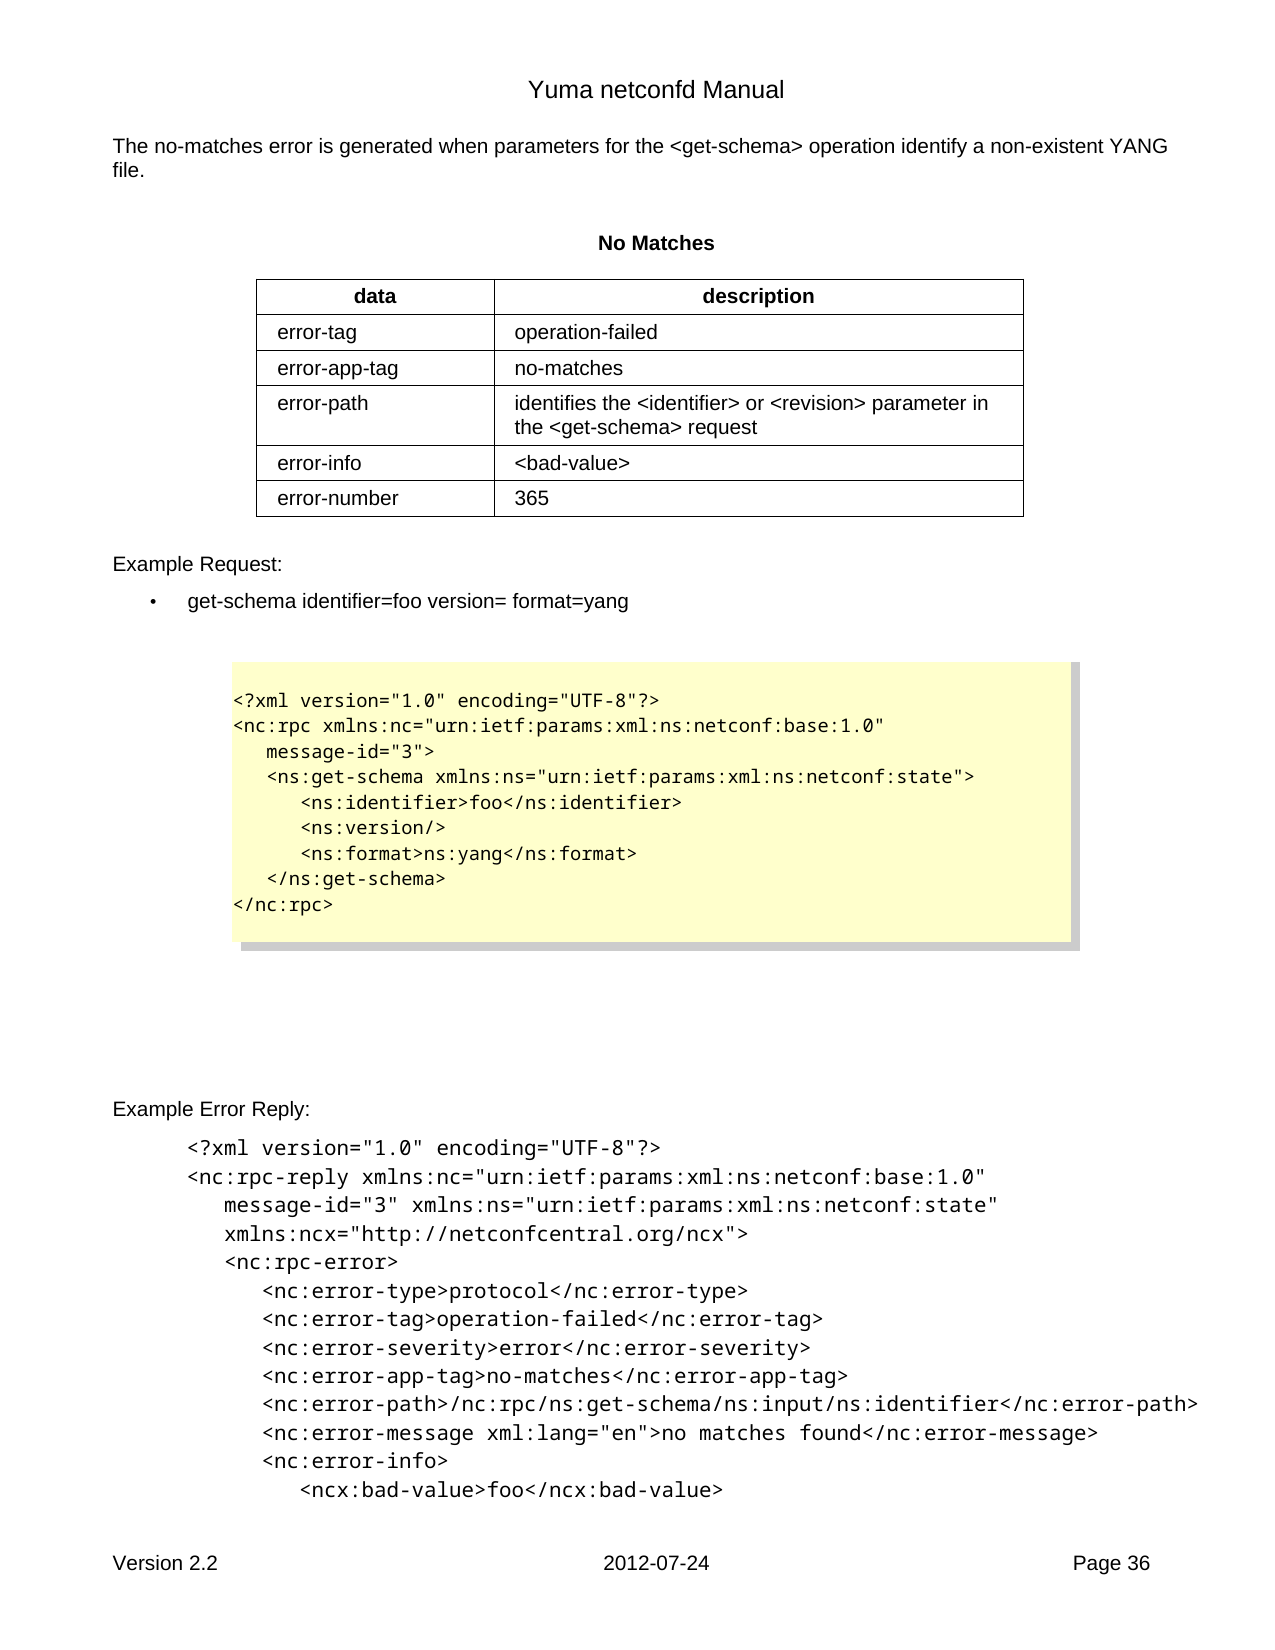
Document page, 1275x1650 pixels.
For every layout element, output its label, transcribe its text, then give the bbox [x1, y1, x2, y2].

text message-id="3"> [232, 738, 1071, 764]
text <nc:rpc xmlns:nc="urn:ietf:params:xml:ns:netconf:base:1.0" [232, 713, 1071, 738]
table_cell <bad-value> [495, 446, 1023, 480]
text xmlns:ncx="http://netconfcentral.org/ncx"> [186, 1219, 1200, 1247]
table_cell error-tag [257, 315, 494, 349]
text <ns:format>ns:yang</ns:format> [232, 840, 1071, 866]
table_cell identifies the <identifier> or <revision> parameter in the <get-schema> request [495, 386, 1023, 444]
text The no-matches error is generated when parameters for the <get-schema> operation identify a non-existent YANG file. [112, 134, 1200, 182]
table_header data [257, 280, 494, 314]
table_cell error-info [257, 446, 494, 480]
text <nc:error-message xml:lang="en">no matches found</nc:error-message> [186, 1418, 1200, 1446]
table_cell error-path [257, 386, 494, 444]
text <nc:error-app-tag>no-matches</nc:error-app-tag> [186, 1361, 1200, 1389]
text Example Request: [112, 552, 1200, 576]
table_header description [495, 280, 1023, 314]
text <nc:rpc-error> [186, 1247, 1200, 1276]
text <ns:get-schema xmlns:ns="urn:ietf:params:xml:ns:netconf:state"> [232, 764, 1071, 789]
text <ns:version/> [232, 815, 1071, 840]
text </ns:get-schema> [232, 866, 1071, 891]
text <?xml version="1.0" encoding="UTF-8"?> [186, 1133, 1200, 1162]
text <nc:error-tag>operation-failed</nc:error-tag> [186, 1304, 1200, 1333]
text <ns:identifier>foo</ns:identifier> [232, 789, 1071, 815]
table_cell operation-failed [495, 315, 1023, 349]
table_cell 365 [495, 481, 1023, 516]
text <nc:error-severity>error</nc:error-severity> [186, 1333, 1200, 1361]
text <?xml version="1.0" encoding="UTF-8"?> [232, 687, 1071, 713]
text <ncx:bad-value>foo</ncx:bad-value> [186, 1475, 1200, 1503]
list get-schema identifier=foo version= format=yang [150, 589, 1200, 613]
text <nc:error-info> [186, 1446, 1200, 1475]
text <nc:error-path>/nc:rpc/ns:get-schema/ns:input/ns:identifier</nc:error-path> [186, 1389, 1200, 1418]
subtitle No Matches [127, 231, 1185, 254]
text Example Error Reply: [112, 1097, 1200, 1121]
text <nc:error-type>protocol</nc:error-type> [186, 1276, 1200, 1304]
table_cell error-app-tag [257, 351, 494, 385]
table_cell no-matches [495, 351, 1023, 385]
text </nc:rpc> [232, 891, 1071, 917]
text message-id="3" xmlns:ns="urn:ietf:params:xml:ns:netconf:state" [186, 1190, 1200, 1219]
text <nc:rpc-reply xmlns:nc="urn:ietf:params:xml:ns:netconf:base:1.0" [186, 1162, 1200, 1190]
table_cell error-number [257, 481, 494, 516]
